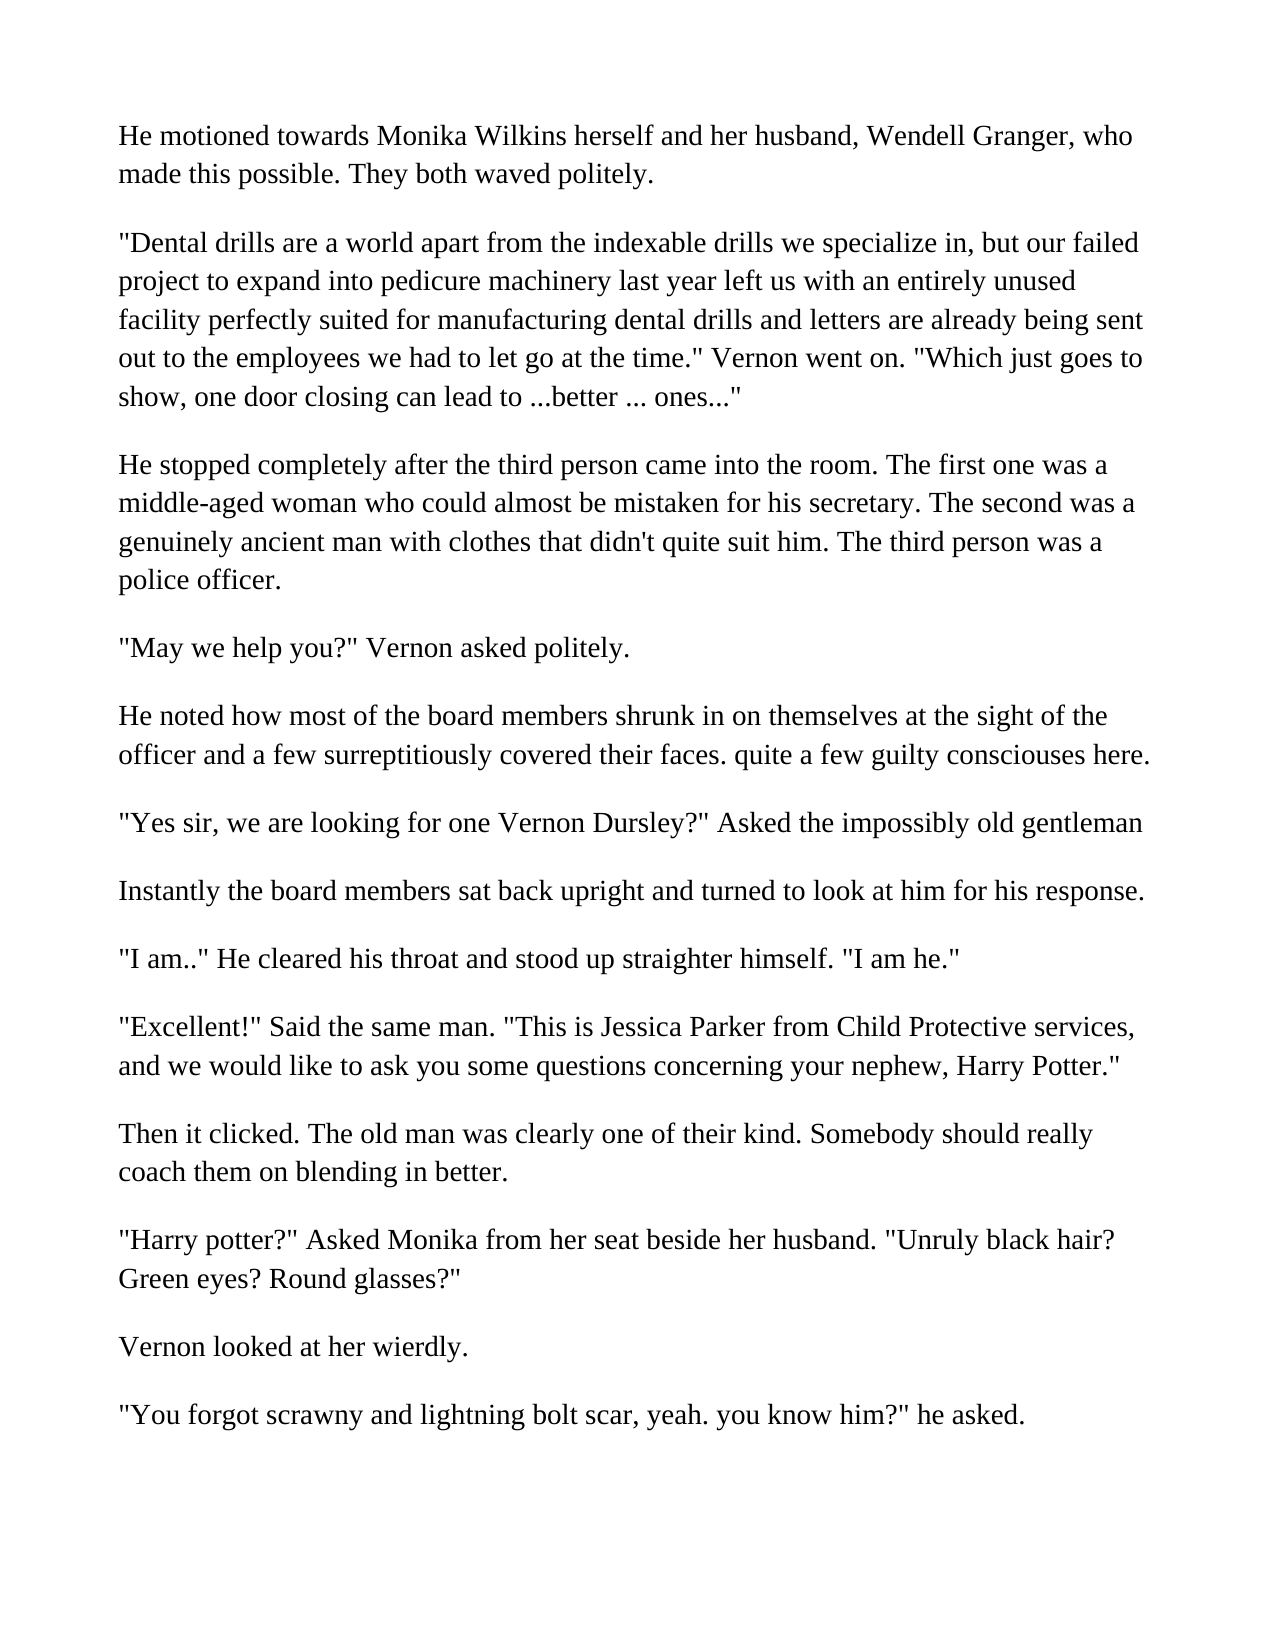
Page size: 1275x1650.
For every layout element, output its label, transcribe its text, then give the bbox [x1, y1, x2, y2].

text "I am.." He cleared his throat and stood up straighter himself. "I am he." [118, 941, 1157, 975]
text Instantly the board members sat back upright and turned to look at him for his response. [118, 873, 1157, 907]
text "You forgot scrawny and lightning bolt scar, yeah. you know him?" he asked. [118, 1397, 1157, 1430]
text He motioned towards Monika Wilkins herself and her husband, Wendell Granger, who made this possible. They both waved politely. [118, 118, 1157, 190]
text Then it clicked. The old man was clearly one of their kind. Somebody should really coach them on blending in better. [118, 1116, 1157, 1188]
text "May we help you?" Vernon asked politely. [118, 631, 1157, 664]
text He noted how most of the board members shrunk in on themselves at the sight of the officer and a few surreptitiously covered their faces. quite a few guilty consciouses here. [118, 698, 1157, 771]
text He stopped completely after the third person came into the room. The first one was a middle-aged woman who could almost be mistaken for his secretary. The second was a genuinely ancient man with clothes that didn't quite suit him. The third person was a police officer. [118, 447, 1157, 596]
text "Harry potter?" Asked Monika from her seat beside her husband. "Unruly black hair? Green eyes? Round glasses?" [118, 1222, 1157, 1294]
text "Yes sir, we are looking for one Vernon Dursley?" Asked the impossibly old gentleman [118, 805, 1157, 839]
text "Excellent!" Said the same man. "This is Jessica Parker from Child Protective services, and we would like to ask you some questions concerning your nephew, Harry Potter." [118, 1009, 1157, 1081]
text Vernon looked at her wierdly. [118, 1329, 1157, 1362]
text "Dental drills are a world apart from the indexable drills we specialize in, but our failed project to expand into pedicure machinery last year left us with an entirely unused facility perfectly suited for manufacturing dental drills and letters are already being sent out to the employees we had to let go at the time." Vernon went on. "Which just goes to show, one door closing can lead to ...better ... ones..." [118, 225, 1157, 412]
